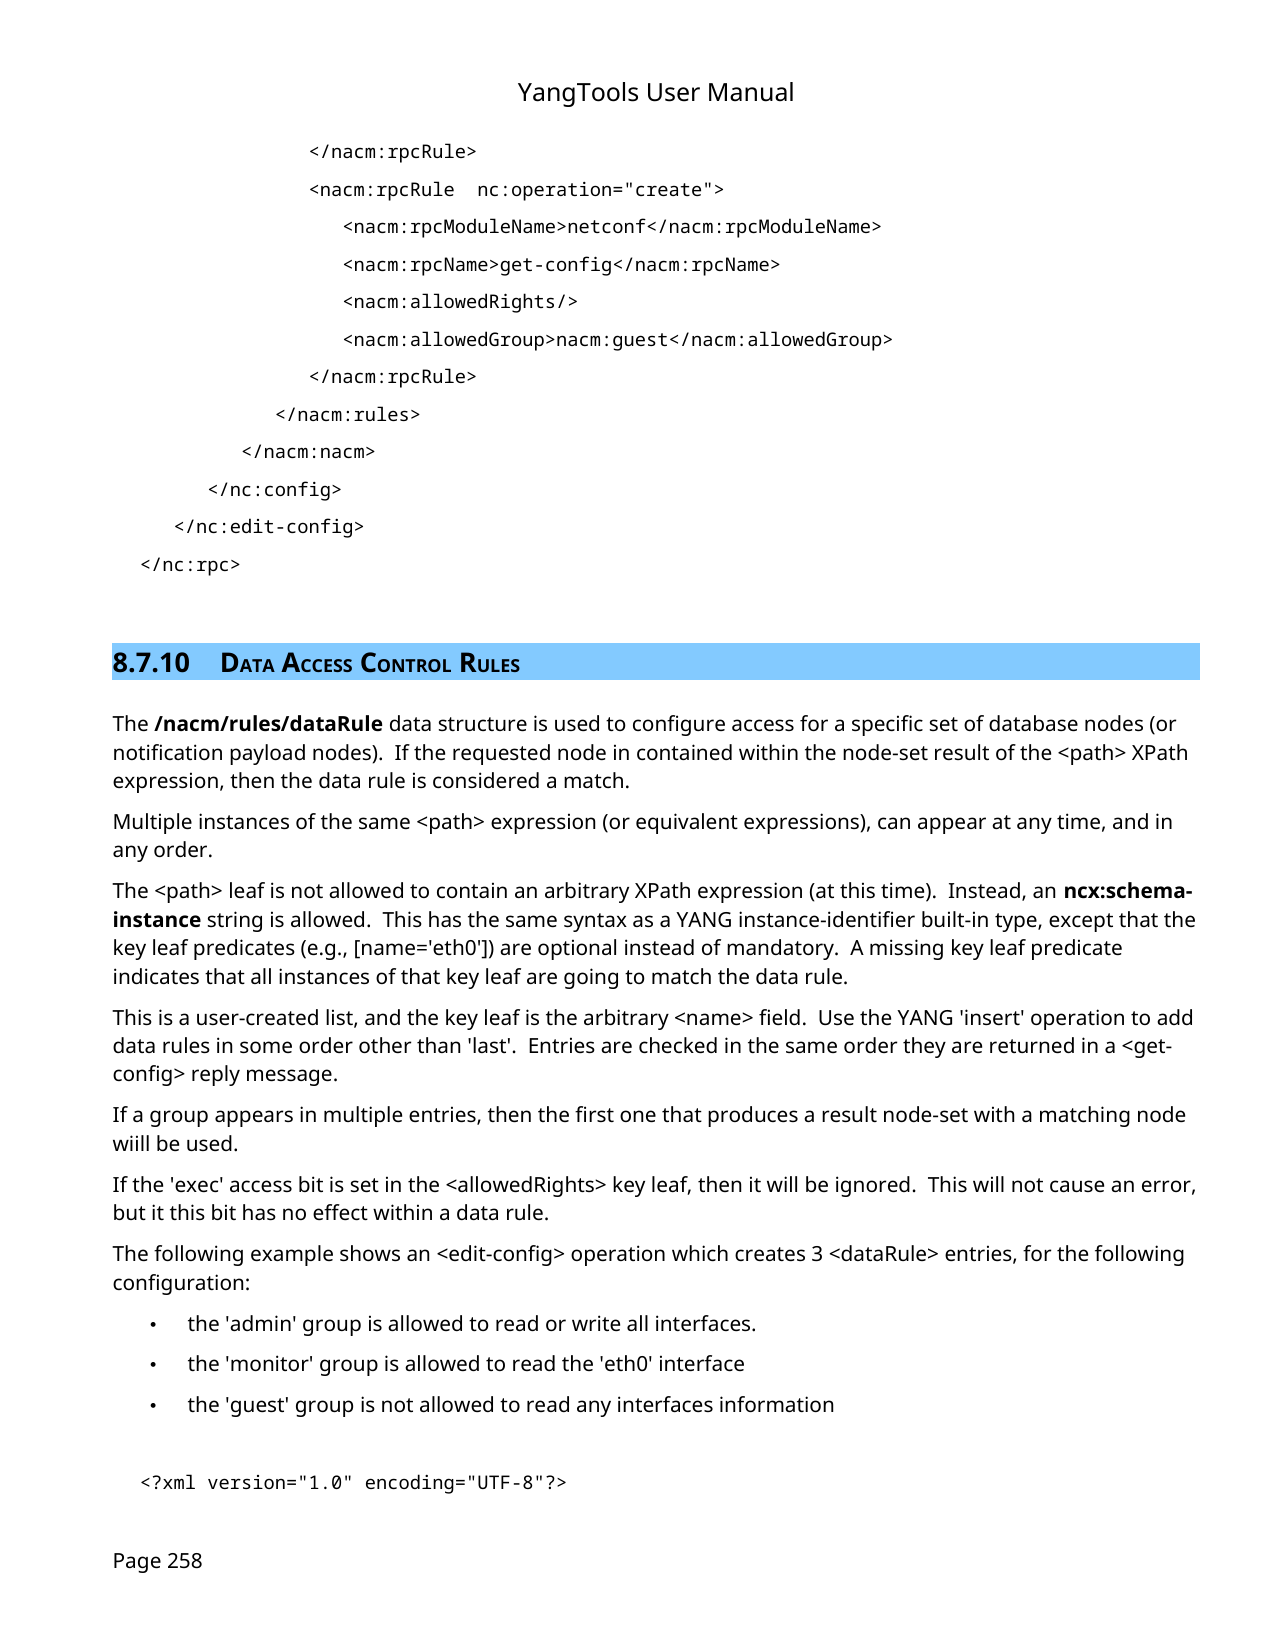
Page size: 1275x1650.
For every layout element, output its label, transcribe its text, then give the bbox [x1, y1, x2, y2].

text </nc:config> [139, 476, 1200, 502]
subtitle Data Access Control Rules [112, 643, 1200, 680]
text <nacm:rpcModuleName>netconf</nacm:rpcModuleName> [139, 213, 1200, 239]
text </nacm:rpcRule> [139, 138, 1200, 164]
list the 'monitor' group is allowed to read the 'eth0' interface [150, 1349, 1200, 1378]
text <nacm:rpcRule nc:operation="create"> [139, 176, 1200, 202]
text The /nacm/rules/dataRule data structure is used to configure access for a specific set of database nodes (or notification payload nodes). If the requested node in contained within the node-set result of the <path> XPath expression, then the data rule is considered a match. [112, 709, 1200, 794]
text <nacm:allowedGroup>nacm:guest</nacm:allowedGroup> [139, 326, 1200, 352]
text Multiple instances of the same <path> expression (or equivalent expressions), can appear at any time, and in any order. [112, 807, 1200, 864]
text <?xml version="1.0" encoding="UTF-8"?> [139, 1469, 1200, 1494]
text </nacm:nacm> [139, 438, 1200, 464]
text </nc:rpc> [139, 551, 1200, 577]
text <nacm:allowedRights/> [139, 288, 1200, 314]
text </nacm:rpcRule> [139, 363, 1200, 389]
text If a group appears in multiple entries, then the first one that produces a result node-set with a matching node wiill be used. [112, 1101, 1200, 1157]
text <nacm:rpcName>get-config</nacm:rpcName> [139, 251, 1200, 277]
text This is a user-created list, and the key leaf is the arbitrary <name> field. Use the YANG 'insert' operation to add data rules in some order other than 'last'. Entries are checked in the same order they are returned in a <get-config> reply message. [112, 1003, 1200, 1088]
list the 'admin' group is allowed to read or write all interfaces. [150, 1309, 1200, 1337]
text The <path> leaf is not allowed to contain an arbitrary XPath expression (at this time). Instead, an ncx:schema-instance string is allowed. This has the same syntax as a YANG instance-identifier built-in type, except that the key leaf predicates (e.g., [name='eth0']) are optional instead of mandatory. A missing key leaf predicate indicates that all instances of that key leaf are going to match the data rule. [112, 876, 1200, 990]
list the 'guest' group is not allowed to read any interfaces information [150, 1391, 1200, 1419]
text </nc:edit-config> [139, 513, 1200, 539]
text If the 'exec' access bit is set in the <allowedRights> key leaf, then it will be ignored. This will not cause an error, but it this bit has no effect within a data rule. [112, 1170, 1200, 1227]
text </nacm:rules> [139, 401, 1200, 427]
text The following example shows an <edit-config> operation which creates 3 <dataRule> entries, for the following configuration: [112, 1239, 1200, 1296]
